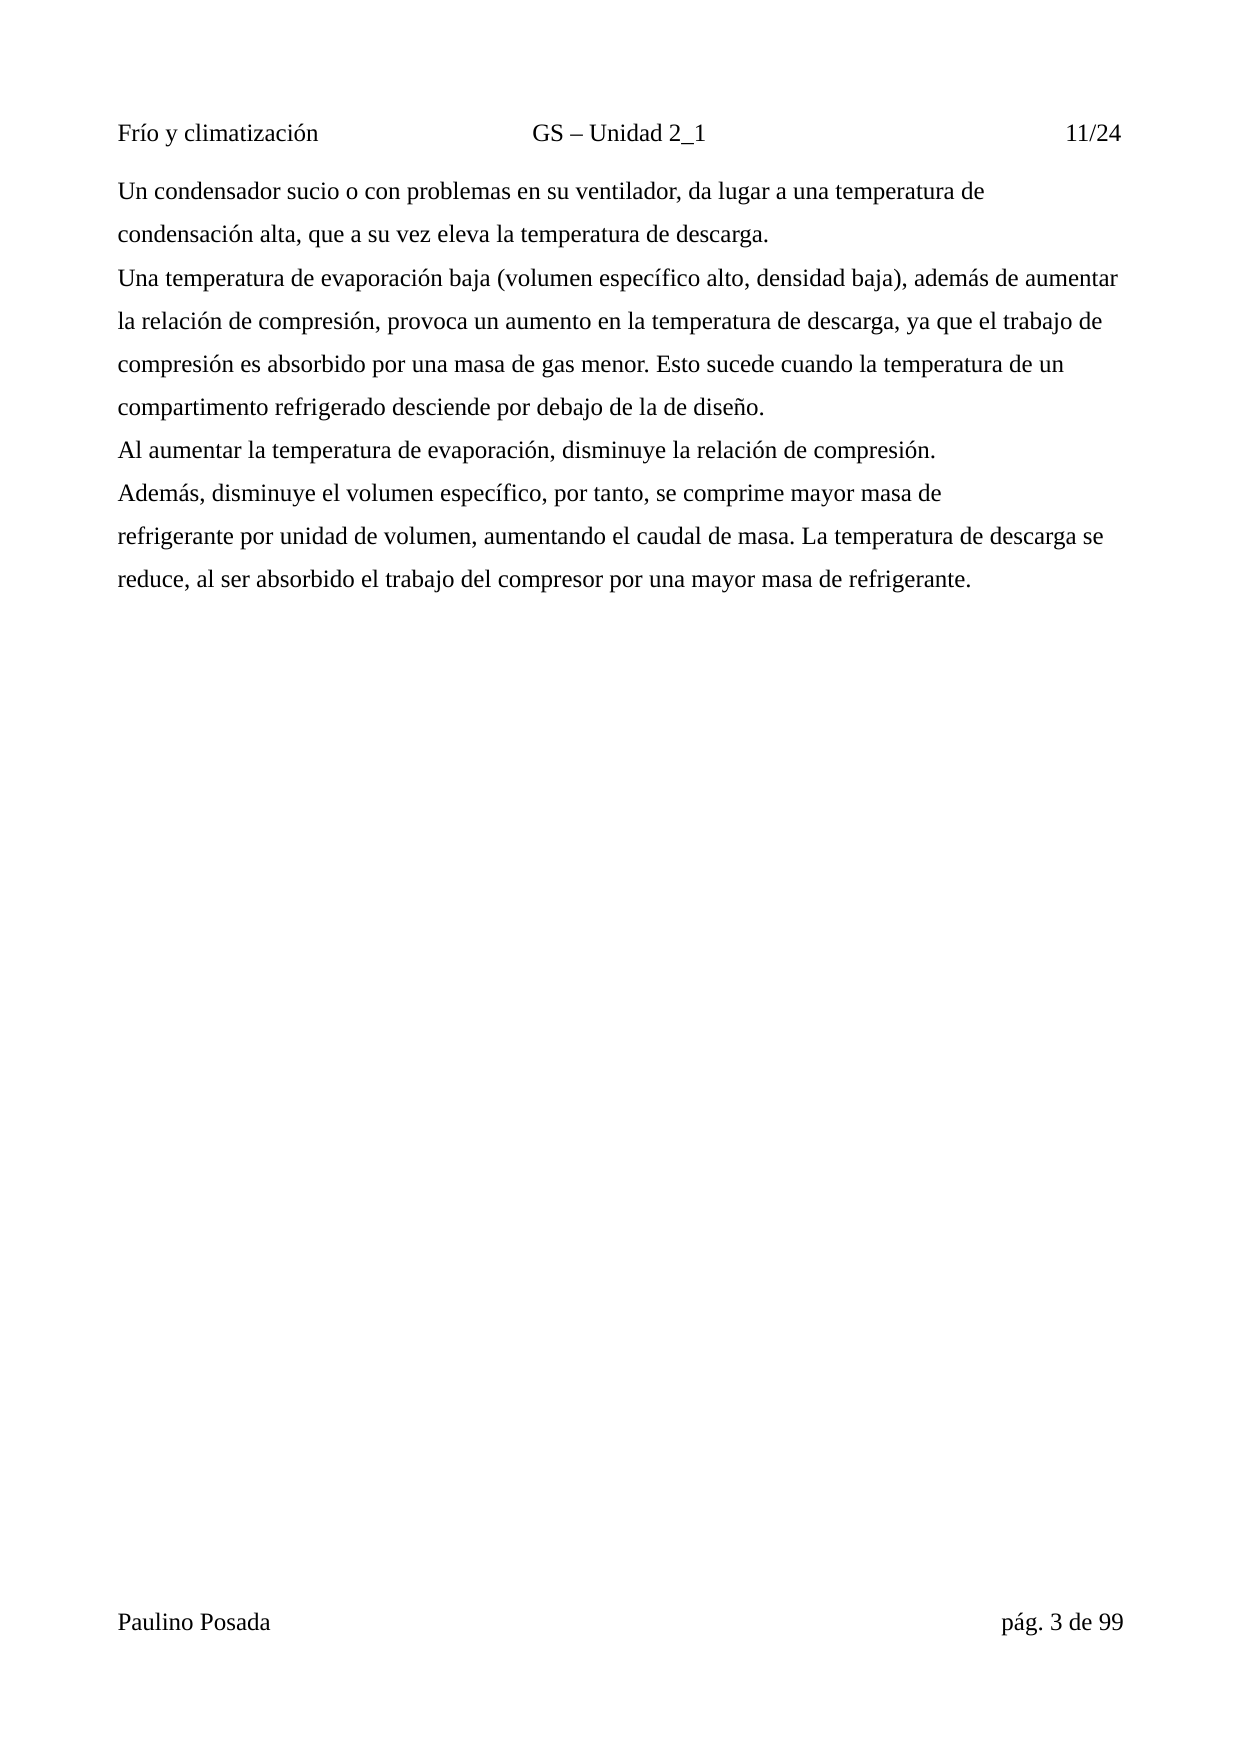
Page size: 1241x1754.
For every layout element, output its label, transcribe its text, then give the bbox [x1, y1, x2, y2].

text refrigerante por unidad de volumen, aumentando el caudal de masa. La temperatura de descarga se reduce, al ser absorbido el trabajo del compresor por una mayor masa de refrigerante. [117, 521, 1123, 593]
text Al aumentar la temperatura de evaporación, disminuye la relación de compresión. [117, 435, 1123, 464]
text Una temperatura de evaporación baja (volumen específico alto, densidad baja), además de aumentar la relación de compresión, provoca un aumento en la temperatura de descarga, ya que el trabajo de compresión es absorbido por una masa de gas menor. Esto sucede cuando la temperatura de un compartimento refrigerado desciende por debajo de la de diseño. [117, 263, 1123, 421]
text Además, disminuye el volumen específico, por tanto, se comprime mayor masa de [117, 478, 1123, 507]
text Un condensador sucio o con problemas en su ventilador, da lugar a una temperatura de condensación alta, que a su vez eleva la temperatura de descarga. [117, 176, 1123, 248]
